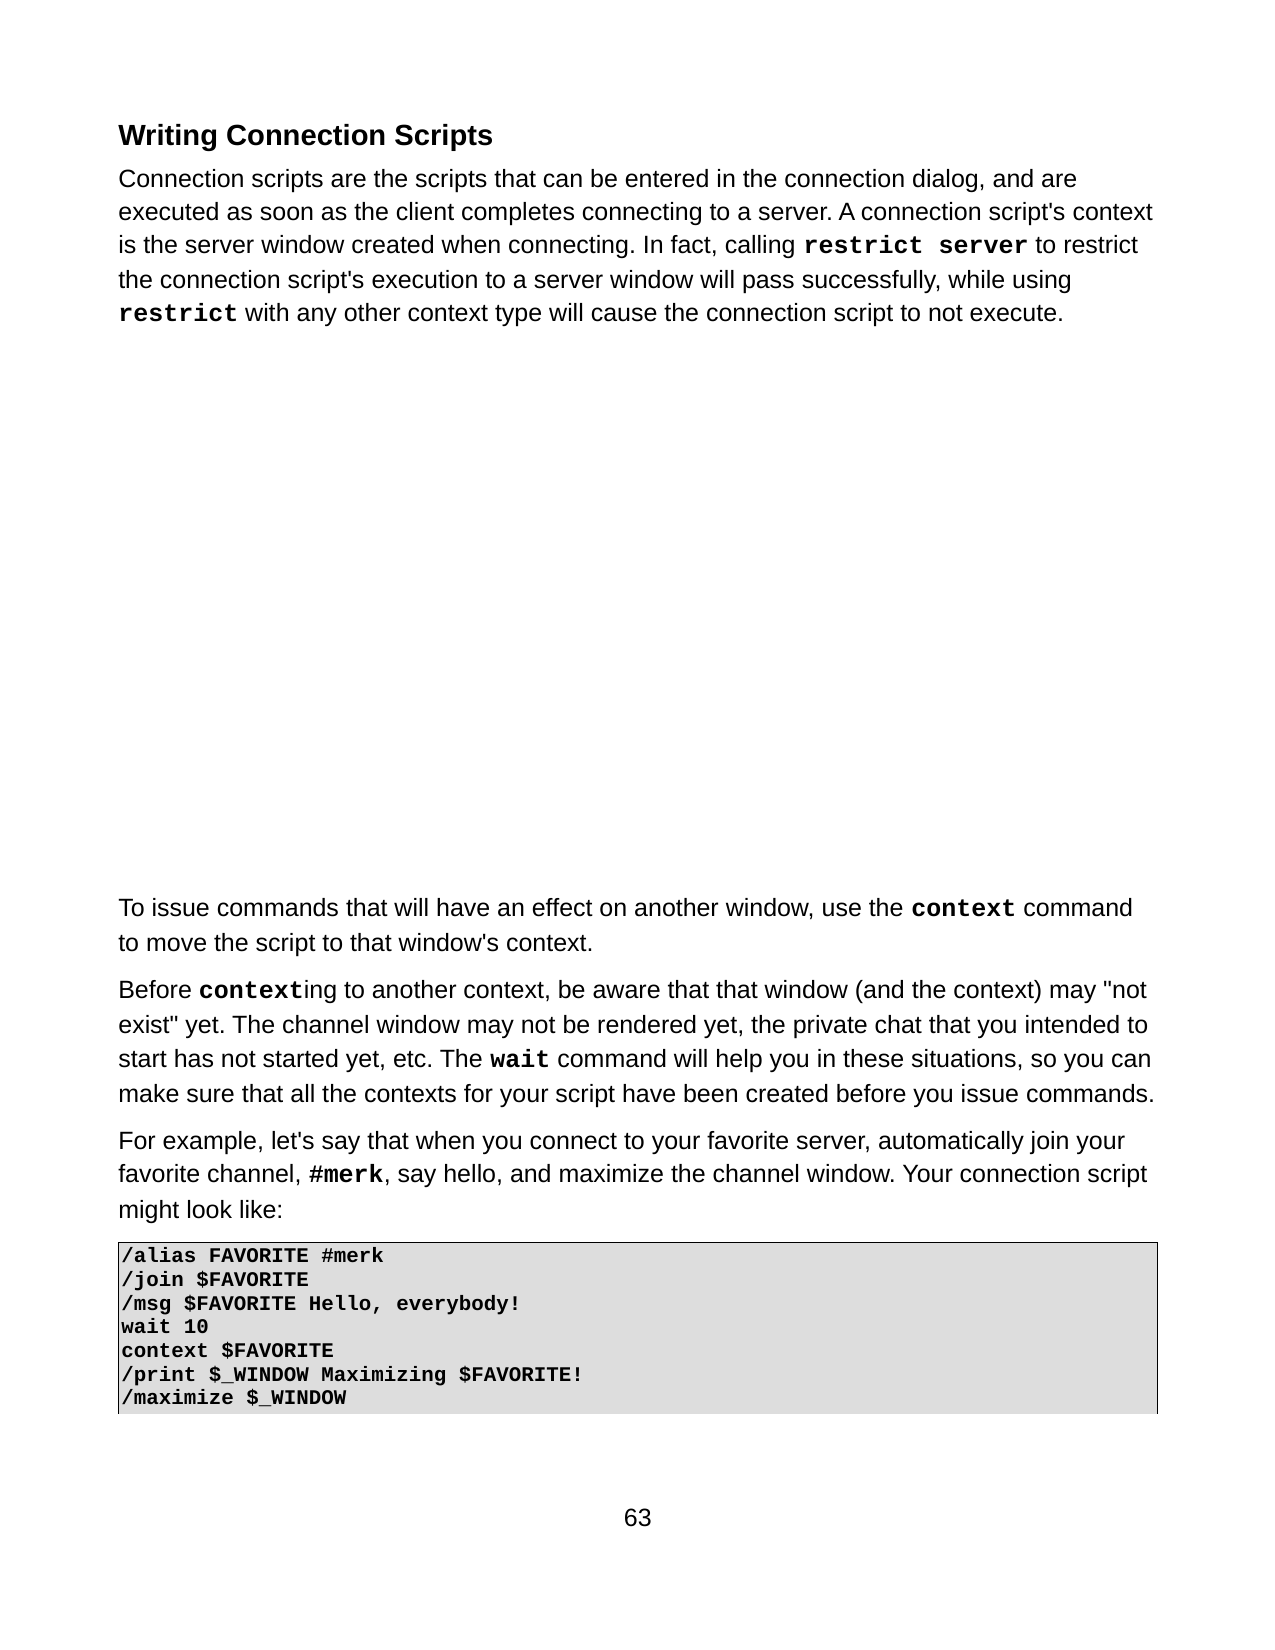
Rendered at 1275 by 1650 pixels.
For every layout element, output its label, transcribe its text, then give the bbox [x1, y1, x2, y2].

text For example, let's say that when you connect to your favorite server, automatically join your favorite channel, #merk, say hello, and maximize the channel window. Your connection script might look like: [118, 1126, 1157, 1223]
text To issue commands that will have an effect on another window, use the context command to move the script to that window's context. [118, 892, 1157, 956]
text Before contexting to another context, be aware that that window (and the context) may "not exist" yet. The channel window may not be rendered yet, the private chat that you intended to start has not started yet, etc. The wait command will help you in these situations, so you can make sure that all the contexts for your script have been created before you issue commands. [118, 975, 1157, 1107]
subtitle Writing Connection Scripts [118, 118, 1157, 152]
table_header /alias FAVORITE #merk /join $FAVORITE /msg $FAVORITE Hello, everybody! wait 10 context $FAVORITE /print $_WINDOW Maximizing $FAVORITE! /maximize $_WINDOW [119, 1243, 1157, 1414]
text Connection scripts are the scripts that can be entered in the connection dialog, and are executed as soon as the client completes connecting to a server. A connection script's context is the server window created when connecting. In fact, calling restrict server to restrict the connection script's execution to a server window will pass successfully, while using restrict with any other context type will cause the connection script to not execute. [118, 164, 1157, 329]
